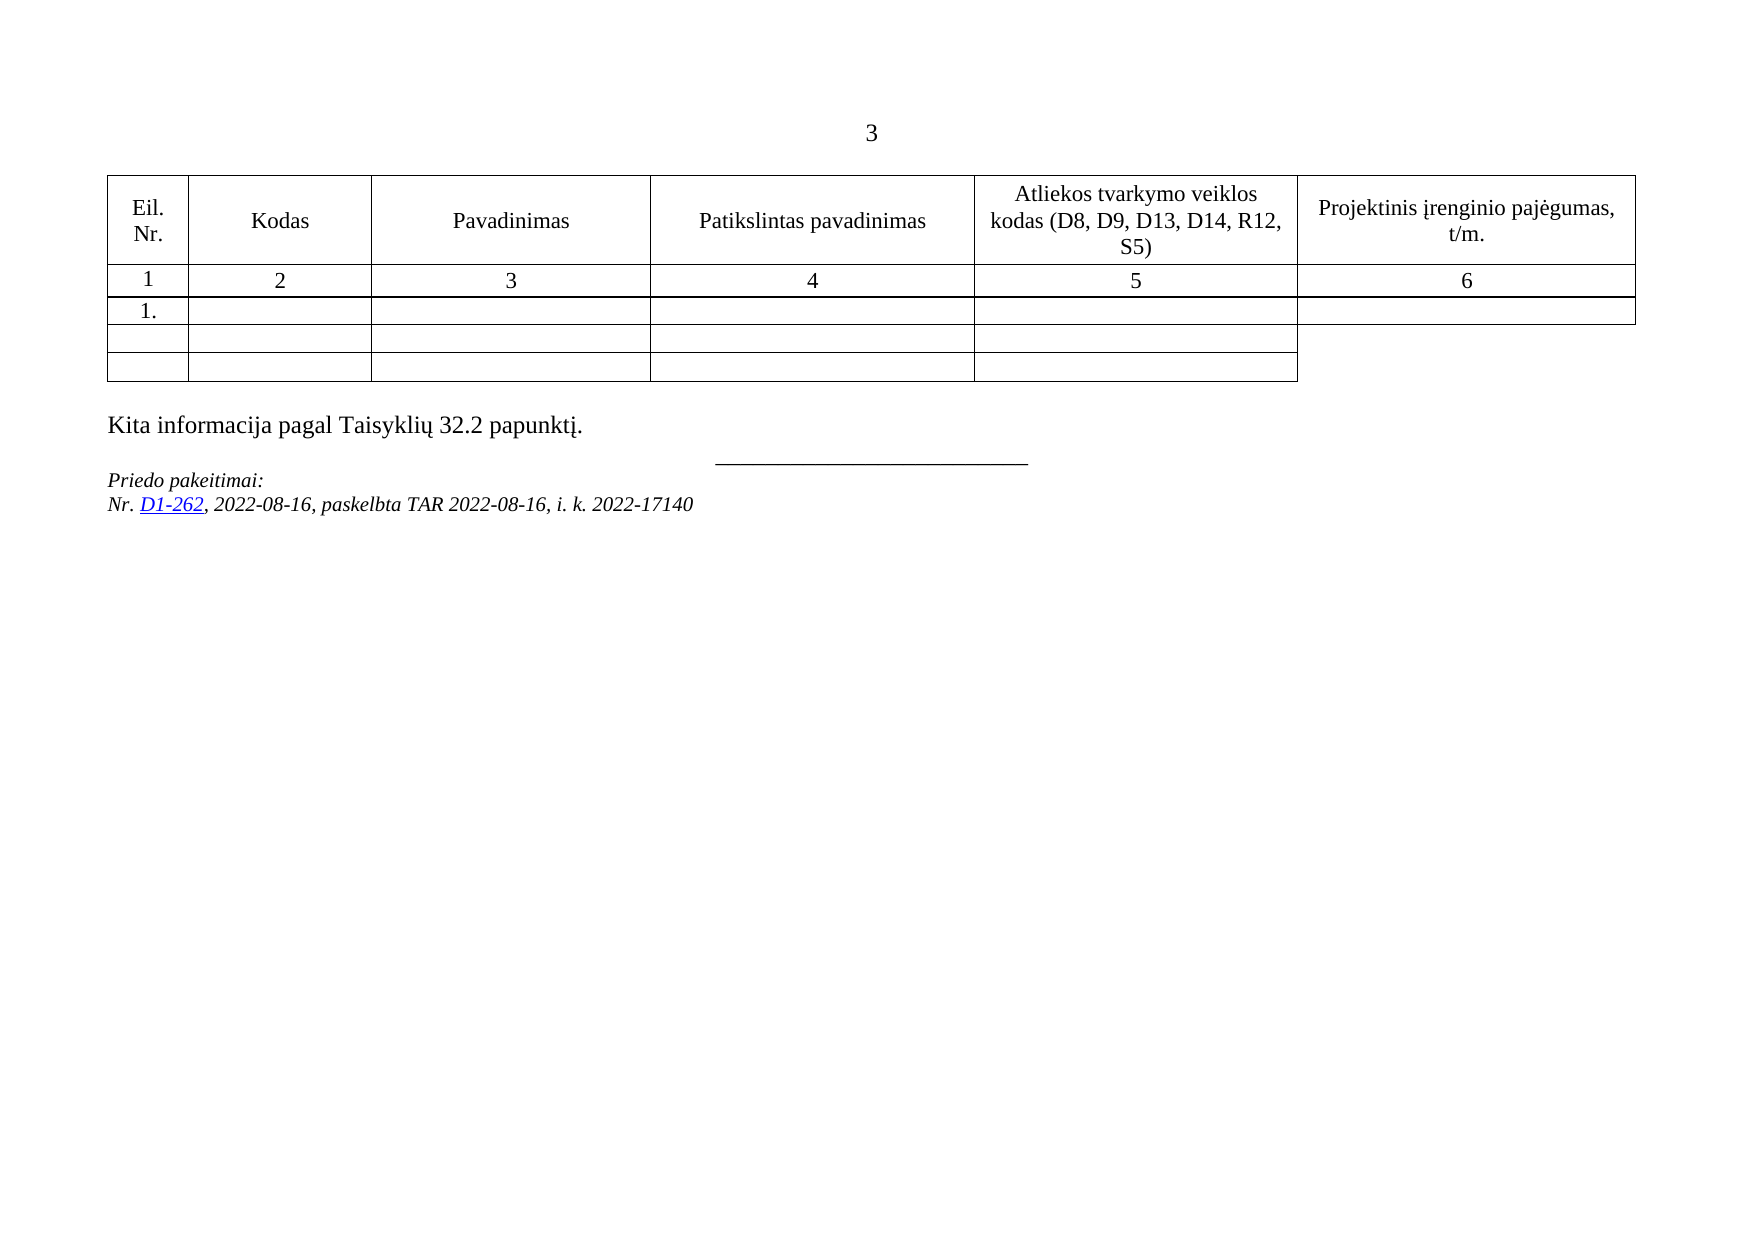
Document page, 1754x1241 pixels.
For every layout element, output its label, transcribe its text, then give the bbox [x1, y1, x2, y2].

text Nr. D1-262, 2022-08-16, paskelbta TAR 2022-08-16, i. k. 2022-17140 [107, 492, 1636, 516]
table_cell 5 [975, 265, 1297, 296]
table_cell [108, 353, 188, 381]
table_cell Pavadinimas [372, 176, 650, 264]
table_cell Kodas [189, 176, 371, 264]
table_cell 2 [189, 265, 371, 296]
table_cell [372, 325, 650, 352]
table_cell [372, 353, 650, 381]
text _________________________ [107, 439, 1636, 468]
table_cell Patikslintas pavadinimas [651, 176, 974, 264]
table_cell [189, 353, 371, 381]
text Priedo pakeitimai: [107, 468, 1636, 492]
table_cell 6 [1298, 265, 1635, 296]
table_cell [975, 298, 1297, 324]
table_cell [651, 325, 974, 352]
table_cell Atliekos tvarkymo veiklos kodas (D8, D9, D13, D14, R12, S5) [975, 176, 1297, 264]
table_cell 1. [108, 298, 188, 324]
table_cell 4 [651, 265, 974, 296]
table_cell [372, 298, 650, 324]
table_cell [108, 325, 188, 352]
text Kita informacija pagal Taisyklių 32.2 papunktį. [107, 411, 1636, 439]
table_cell [975, 325, 1297, 352]
table_cell [189, 298, 371, 324]
table_cell [189, 325, 371, 352]
table_cell [975, 353, 1297, 381]
table_cell 1 [108, 265, 188, 296]
table_cell [651, 298, 974, 324]
table_cell [651, 353, 974, 381]
table_cell 3 [372, 265, 650, 296]
table_cell Projektinis įrenginio pajėgumas, t/m. [1298, 176, 1635, 264]
table_header Eil. Nr. [108, 176, 188, 264]
table_cell [1298, 298, 1635, 324]
